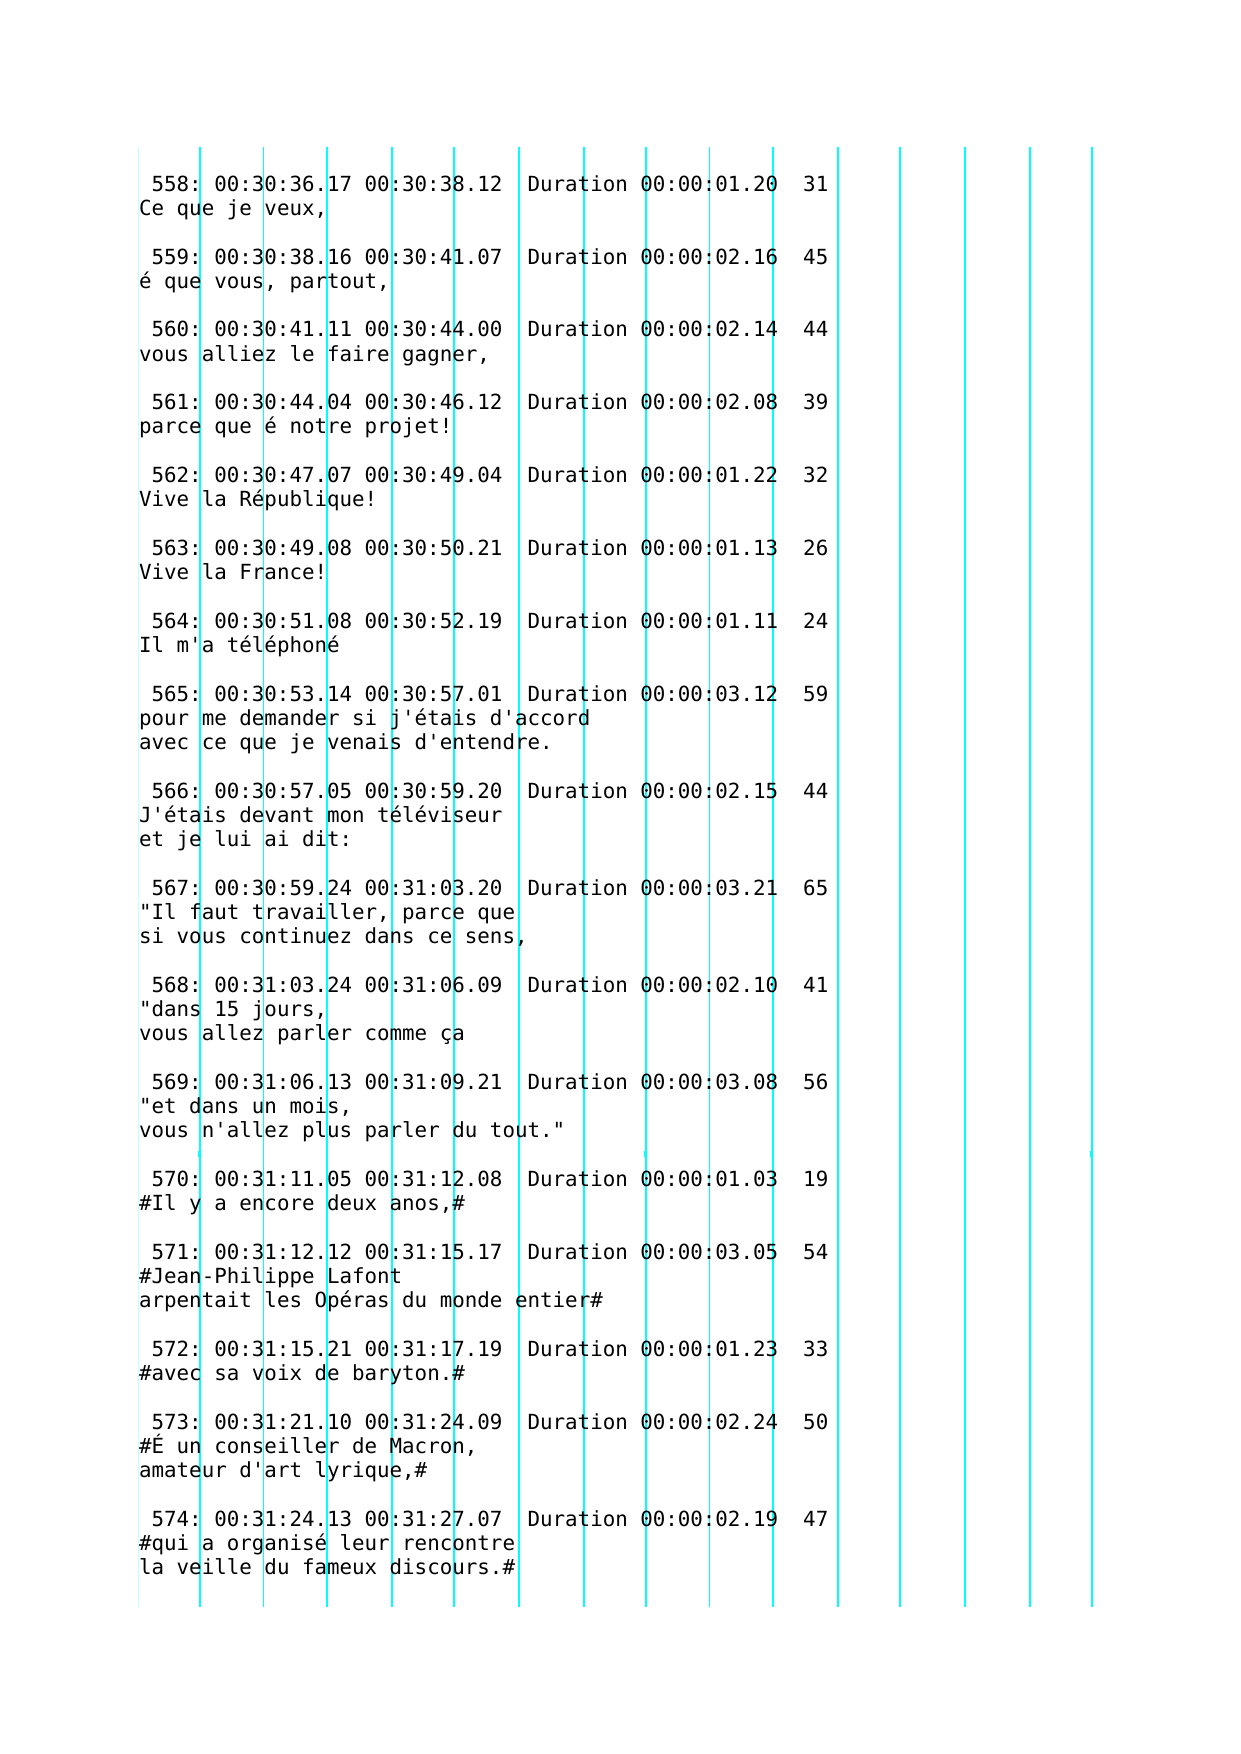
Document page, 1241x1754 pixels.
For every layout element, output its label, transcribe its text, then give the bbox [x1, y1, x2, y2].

text 564: 00:30:51.08 00:30:52.19 Duration 00:00:01.11 24 [139, 609, 1101, 633]
text é que vous, partout, [139, 269, 1101, 293]
text vous alliez le faire gagner, [139, 342, 1101, 366]
text 562: 00:30:47.07 00:30:49.04 Duration 00:00:01.22 32 [139, 463, 1101, 487]
text #avec sa voix de baryton.# [139, 1361, 1101, 1385]
text 568: 00:31:03.24 00:31:06.09 Duration 00:00:02.10 41 [139, 973, 1101, 997]
text 569: 00:31:06.13 00:31:09.21 Duration 00:00:03.08 56 [139, 1070, 1101, 1094]
text J'étais devant mon téléviseur [139, 803, 1101, 827]
text Il m'a téléphoné [139, 633, 1101, 657]
text 558: 00:30:36.17 00:30:38.12 Duration 00:00:01.20 31 [139, 172, 1101, 196]
text 565: 00:30:53.14 00:30:57.01 Duration 00:00:03.12 59 [139, 682, 1101, 706]
text la veille du fameux discours.# [139, 1555, 1101, 1579]
text "Il faut travailler, parce que [139, 900, 1101, 924]
text arpentait les Opéras du monde entier# [139, 1288, 1101, 1313]
text amateur d'art lyrique,# [139, 1458, 1101, 1482]
text 574: 00:31:24.13 00:31:27.07 Duration 00:00:02.19 47 [139, 1507, 1101, 1531]
text 570: 00:31:11.05 00:31:12.08 Duration 00:00:01.03 19 [139, 1167, 1101, 1191]
picture [138, 147, 1102, 1607]
text 571: 00:31:12.12 00:31:15.17 Duration 00:00:03.05 54 [139, 1240, 1101, 1264]
text 560: 00:30:41.11 00:30:44.00 Duration 00:00:02.14 44 [139, 317, 1101, 342]
text 563: 00:30:49.08 00:30:50.21 Duration 00:00:01.13 26 [139, 536, 1101, 560]
text pour me demander si j'étais d'accord [139, 706, 1101, 730]
text 572: 00:31:15.21 00:31:17.19 Duration 00:00:01.23 33 [139, 1337, 1101, 1361]
text 559: 00:30:38.16 00:30:41.07 Duration 00:00:02.16 45 [139, 245, 1101, 269]
text 566: 00:30:57.05 00:30:59.20 Duration 00:00:02.15 44 [139, 779, 1101, 803]
text vous n'allez plus parler du tout." [139, 1118, 1101, 1143]
text "dans 15 jours, [139, 997, 1101, 1021]
text 561: 00:30:44.04 00:30:46.12 Duration 00:00:02.08 39 [139, 390, 1101, 414]
text #É un conseiller de Macron, [139, 1434, 1101, 1458]
text Ce que je veux, [139, 196, 1101, 220]
text "et dans un mois, [139, 1094, 1101, 1118]
text parce que é notre projet! [139, 414, 1101, 439]
text avec ce que je venais d'entendre. [139, 730, 1101, 754]
text Vive la France! [139, 560, 1101, 584]
text #Il y a encore deux anos,# [139, 1191, 1101, 1216]
text Vive la République! [139, 487, 1101, 512]
text 573: 00:31:21.10 00:31:24.09 Duration 00:00:02.24 50 [139, 1410, 1101, 1434]
text si vous continuez dans ce sens, [139, 924, 1101, 948]
text 567: 00:30:59.24 00:31:03.20 Duration 00:00:03.21 65 [139, 876, 1101, 900]
text vous allez parler comme ça [139, 1021, 1101, 1046]
text et je lui ai dit: [139, 827, 1101, 851]
text #Jean-Philippe Lafont [139, 1264, 1101, 1288]
text #qui a organisé leur rencontre [139, 1531, 1101, 1555]
